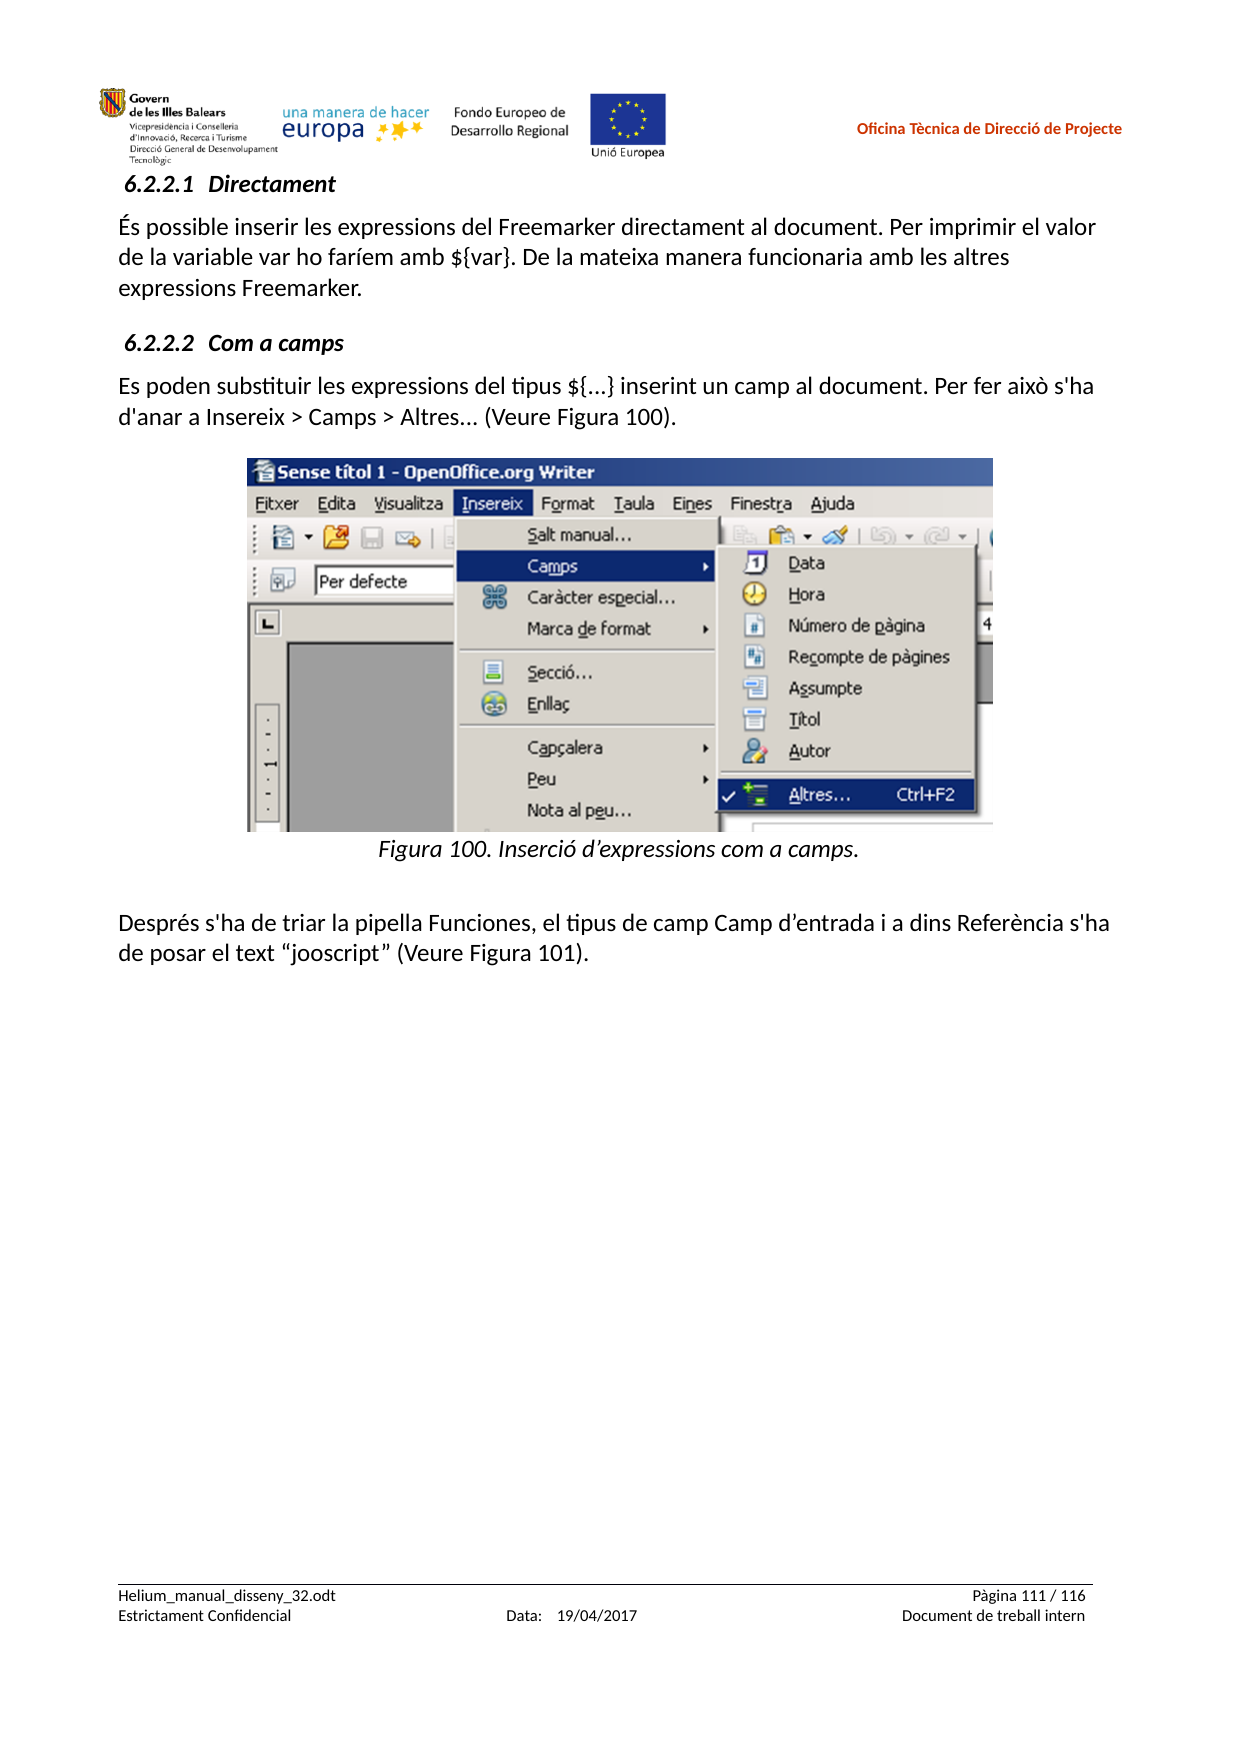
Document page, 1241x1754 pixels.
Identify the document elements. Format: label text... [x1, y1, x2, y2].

picture [245, 456, 995, 834]
picture [99, 87, 668, 166]
subtitle Com a camps [118, 327, 1122, 358]
text Després s'ha de triar la pipella Funciones, el tipus de camp Camp d’entrada i a dins Referència s'ha de posar el text “jooscript” (Veure Figura 101). [118, 907, 1122, 968]
text És possible inserir les expressions del Freemarker directament al document. Per imprimir el valor de la variable var ho faríem amb ${var}. De la mateixa manera funcionaria amb les altres expressions Freemarker. [118, 211, 1122, 302]
text Es poden substituir les expressions del tipus ${...} inserint un camp al document. Per fer això s'ha d'anar a Insereix > Camps > Altres... (Veure Figura 100). [118, 370, 1122, 431]
text Figura 100. Inserció d’expressions com a camps. [246, 834, 995, 864]
subtitle Directament [118, 168, 1122, 198]
